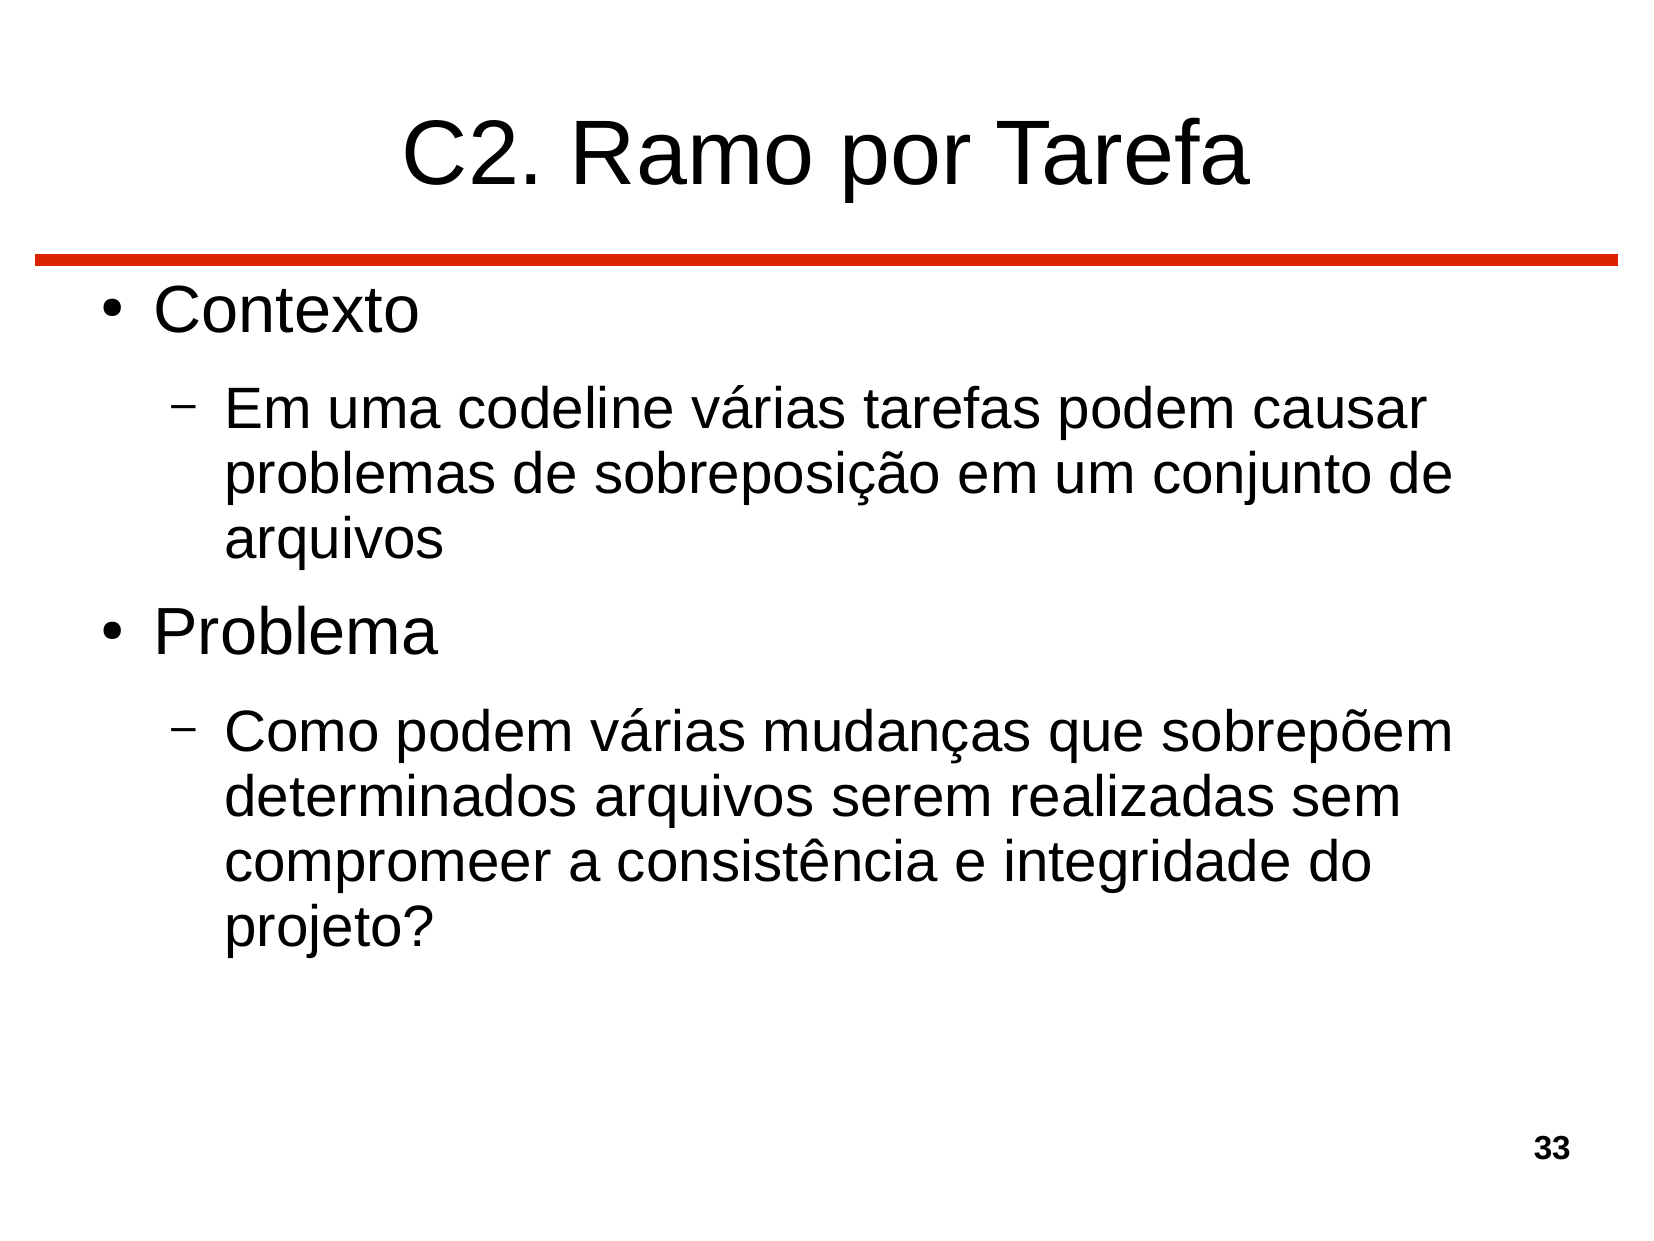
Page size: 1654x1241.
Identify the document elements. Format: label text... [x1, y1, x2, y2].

title C2. Ramo por Tarefa [82, 49, 1571, 257]
list Contexto Em uma codeline várias tarefas podem causar problemas de sobreposição em um conjunto de arquivos Problema Como podem várias mudanças que sobrepõem determinados arquivos serem realizadas sem compromeer a consistência e integridade do projeto? [82, 271, 1571, 1075]
